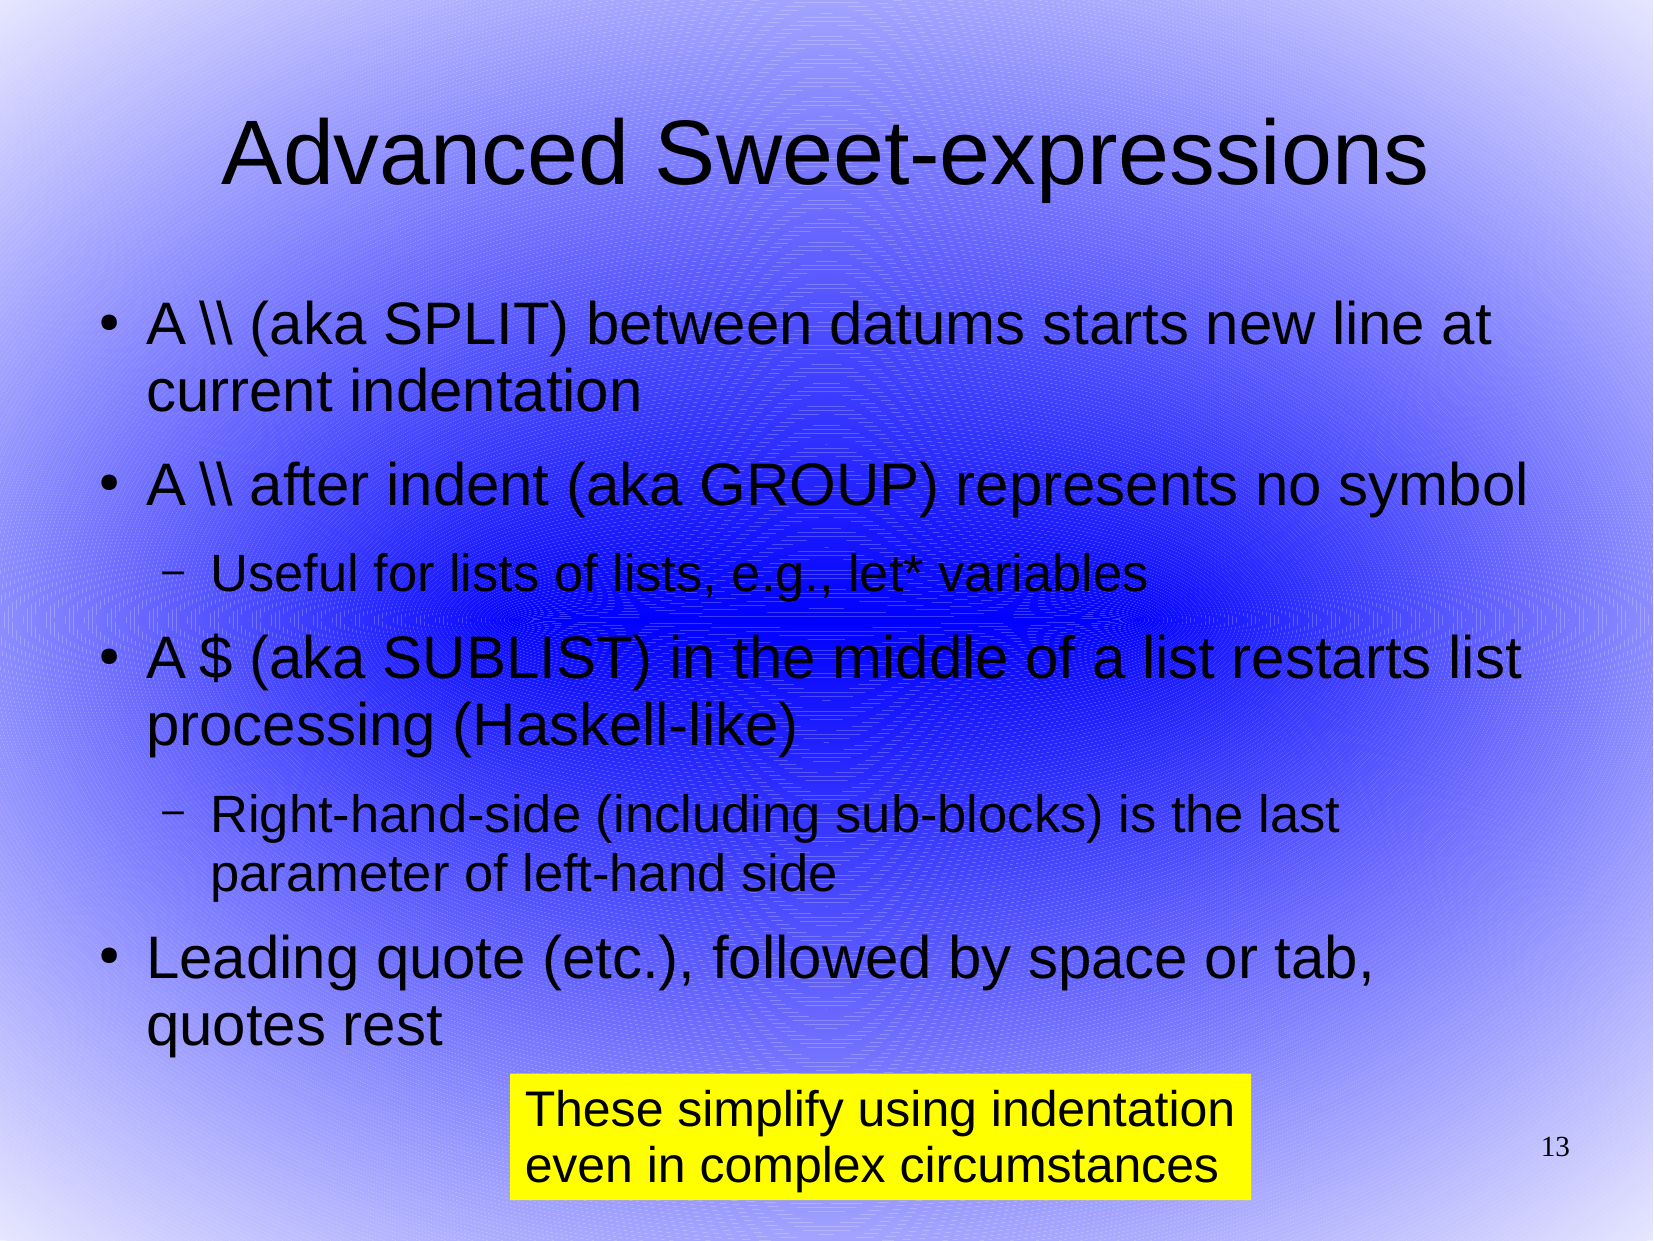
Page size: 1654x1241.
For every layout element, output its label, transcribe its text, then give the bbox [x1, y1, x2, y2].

list A \\ (aka SPLIT) between datums starts new line at current indentation A \\ after indent (aka GROUP) represents no symbol Useful for lists of lists, e.g., let* variables A $ (aka SUBLIST) in the middle of a list restarts list processing (Haskell-like) Right-hand-side (including sub-blocks) is the last parameter of left-hand side Leading quote (etc.), followed by space or tab, quotes rest [82, 290, 1538, 1111]
title Advanced Sweet-expressions [82, 49, 1571, 257]
text_box These simplify using indentation even in complex circumstances [510, 1073, 1252, 1201]
